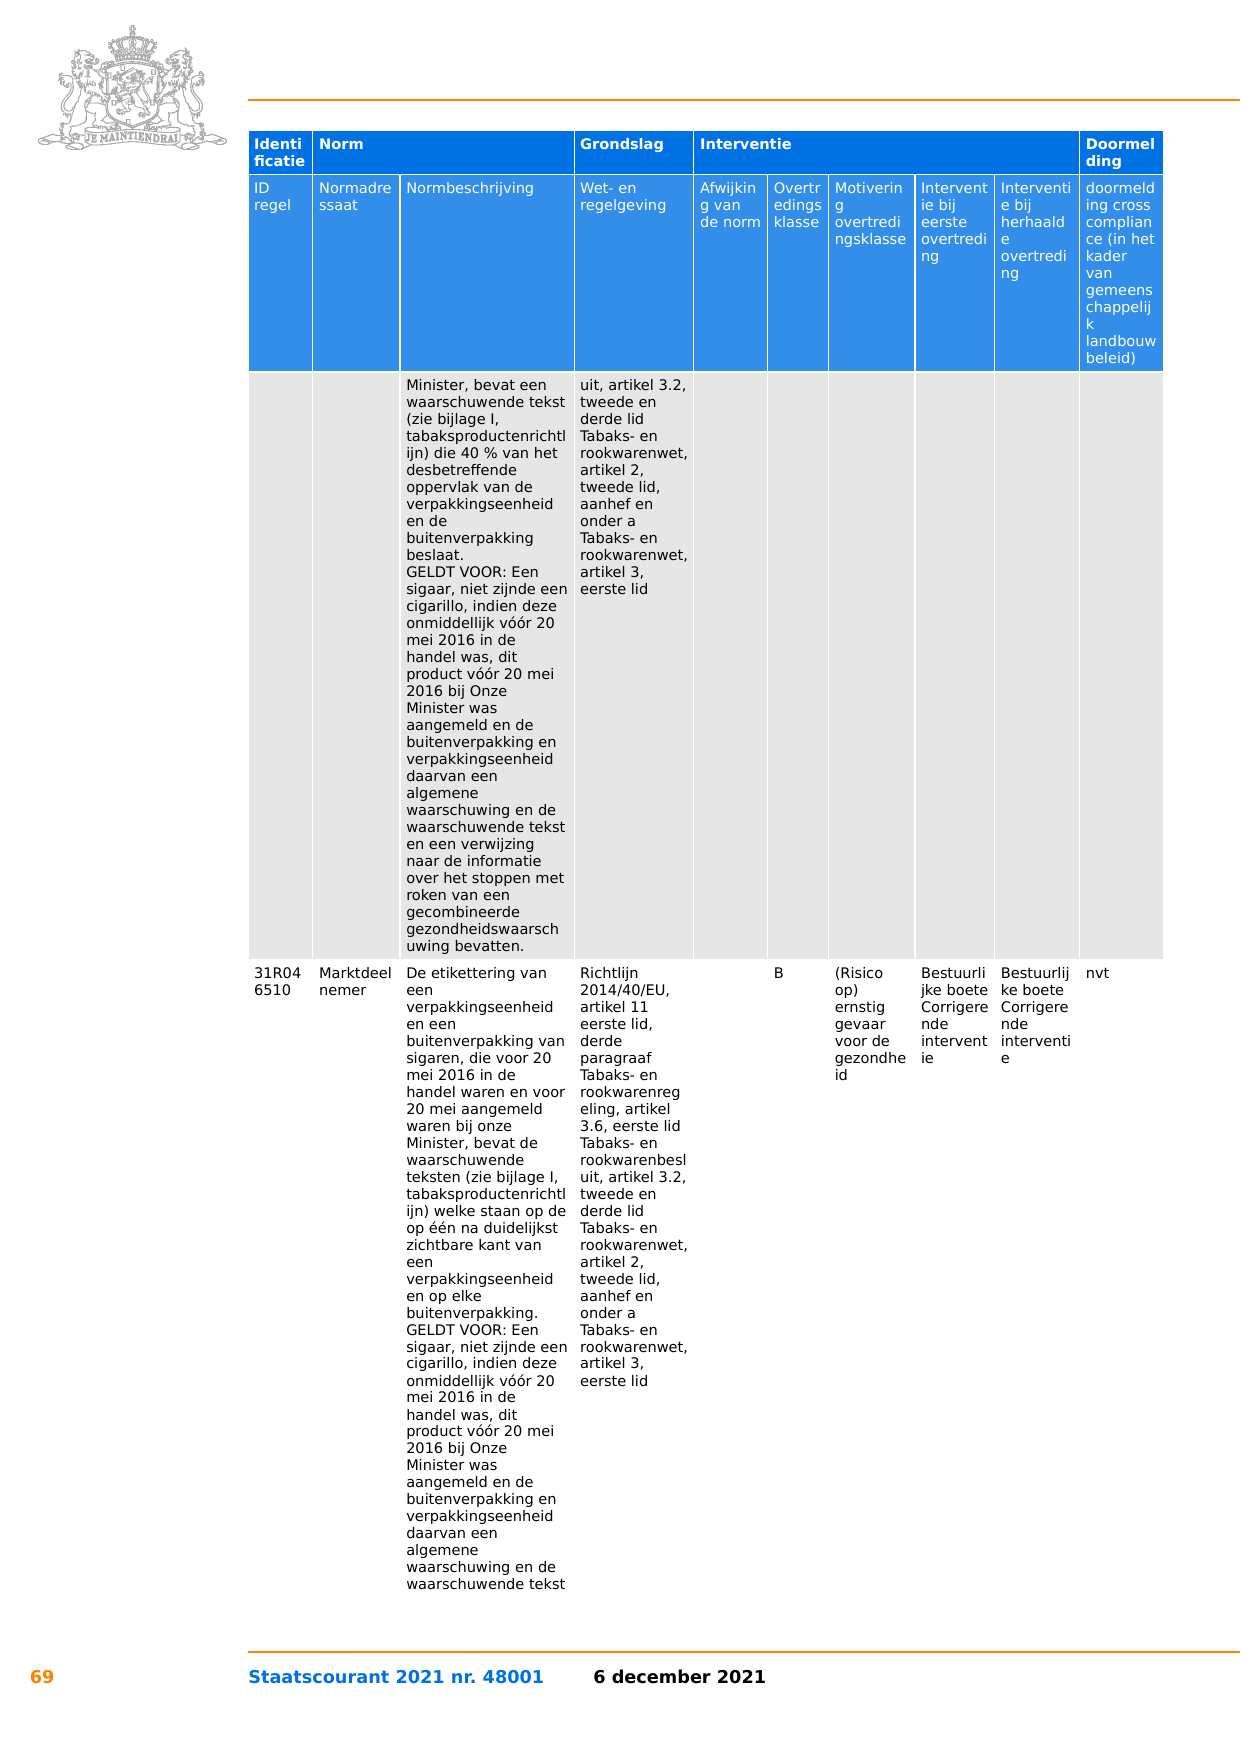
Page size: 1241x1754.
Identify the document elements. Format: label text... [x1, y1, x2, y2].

table_cell Marktdeelnemer [313, 960, 399, 1598]
table_header Interventie [694, 131, 1079, 174]
table_cell Wet- en regelgeving [575, 175, 693, 371]
table_header Grondslag [575, 131, 693, 174]
table_cell [249, 373, 312, 959]
table_cell uit, artikel 3.2, tweede en derde lid Tabaks- en rookwarenwet, artikel 2, tweede lid, aanhef en onder a Tabaks- en rookwarenwet, artikel 3, eerste lid [575, 373, 693, 959]
table_cell Bestuurlijke boete Corrigerende interventie [995, 960, 1079, 1598]
table_cell 31R046510 [249, 960, 312, 1598]
table_cell Interventie bij herhaalde overtreding [995, 175, 1079, 371]
table_cell Interventie bij eerste overtreding [916, 175, 994, 371]
table_cell [1080, 373, 1163, 959]
table_cell [694, 960, 767, 1598]
table_cell Motivering overtredingsklasse [829, 175, 914, 371]
table_cell [768, 373, 828, 959]
table_cell Minister, bevat een waarschuwende tekst (zie bijlage I, tabaksproductenrichtlijn) die 40 % van het desbetreffende oppervlak van de verpakkingseenheid en de buitenverpakking beslaat. GELDT VOOR: Een sigaar, niet zijnde een cigarillo, indien deze onmiddellijk vóór 20 mei 2016 in de handel was, dit product vóór 20 mei 2016 bij Onze Minister was aangemeld en de buitenverpakking en verpakkingseenheid daarvan een algemene waarschuwing en de waarschuwende tekst en een verwijzing naar de informatie over het stoppen met roken van een gecombineerde gezondheidswaarschuwing bevatten. [401, 373, 574, 959]
table_header Doormelding [1080, 131, 1163, 174]
table_cell B [768, 960, 828, 1598]
table_header Norm [313, 131, 574, 174]
table_cell (Risico op) ernstig gevaar voor de gezondheid [829, 960, 914, 1598]
table_cell Overtredingsklasse [768, 175, 828, 371]
table_cell nvt [1080, 960, 1163, 1598]
table_cell doormelding cross compliance (in het kader van gemeenschappelijk landbouwbeleid) [1080, 175, 1163, 371]
table_cell [313, 373, 399, 959]
table_cell Richtlijn 2014/40/EU, artikel 11 eerste lid, derde paragraaf Tabaks- en rookwarenregeling, artikel 3.6, eerste lid Tabaks- en rookwarenbesluit, artikel 3.2, tweede en derde lid Tabaks- en rookwarenwet, artikel 2, tweede lid, aanhef en onder a Tabaks- en rookwarenwet, artikel 3, eerste lid [575, 960, 693, 1598]
table_cell Bestuurlijke boete Corrigerende interventie [916, 960, 994, 1598]
table_cell Afwijking van de norm [694, 175, 767, 371]
table_cell De etikettering van een verpakkingseenheid en een buitenverpakking van sigaren, die voor 20 mei 2016 in de handel waren en voor 20 mei aangemeld waren bij onze Minister, bevat de waarschuwende teksten (zie bijlage I, tabaksproductenrichtlijn) welke staan op de op één na duidelijkst zichtbare kant van een verpakkingseenheid en op elke buitenverpakking. GELDT VOOR: Een sigaar, niet zijnde een cigarillo, indien deze onmiddellijk vóór 20 mei 2016 in de handel was, dit product vóór 20 mei 2016 bij Onze Minister was aangemeld en de buitenverpakking en verpakkingseenheid daarvan een algemene waarschuwing en de waarschuwende tekst [401, 960, 574, 1598]
table_cell [916, 373, 994, 959]
picture [38, 25, 227, 150]
table_cell [694, 373, 767, 959]
table_cell [829, 373, 914, 959]
table_cell [995, 373, 1079, 959]
table_cell Normadressaat [313, 175, 399, 371]
table_cell Normbeschrijving [401, 175, 574, 371]
table_header Identificatie [249, 131, 312, 174]
table_cell ID regel [249, 175, 312, 371]
